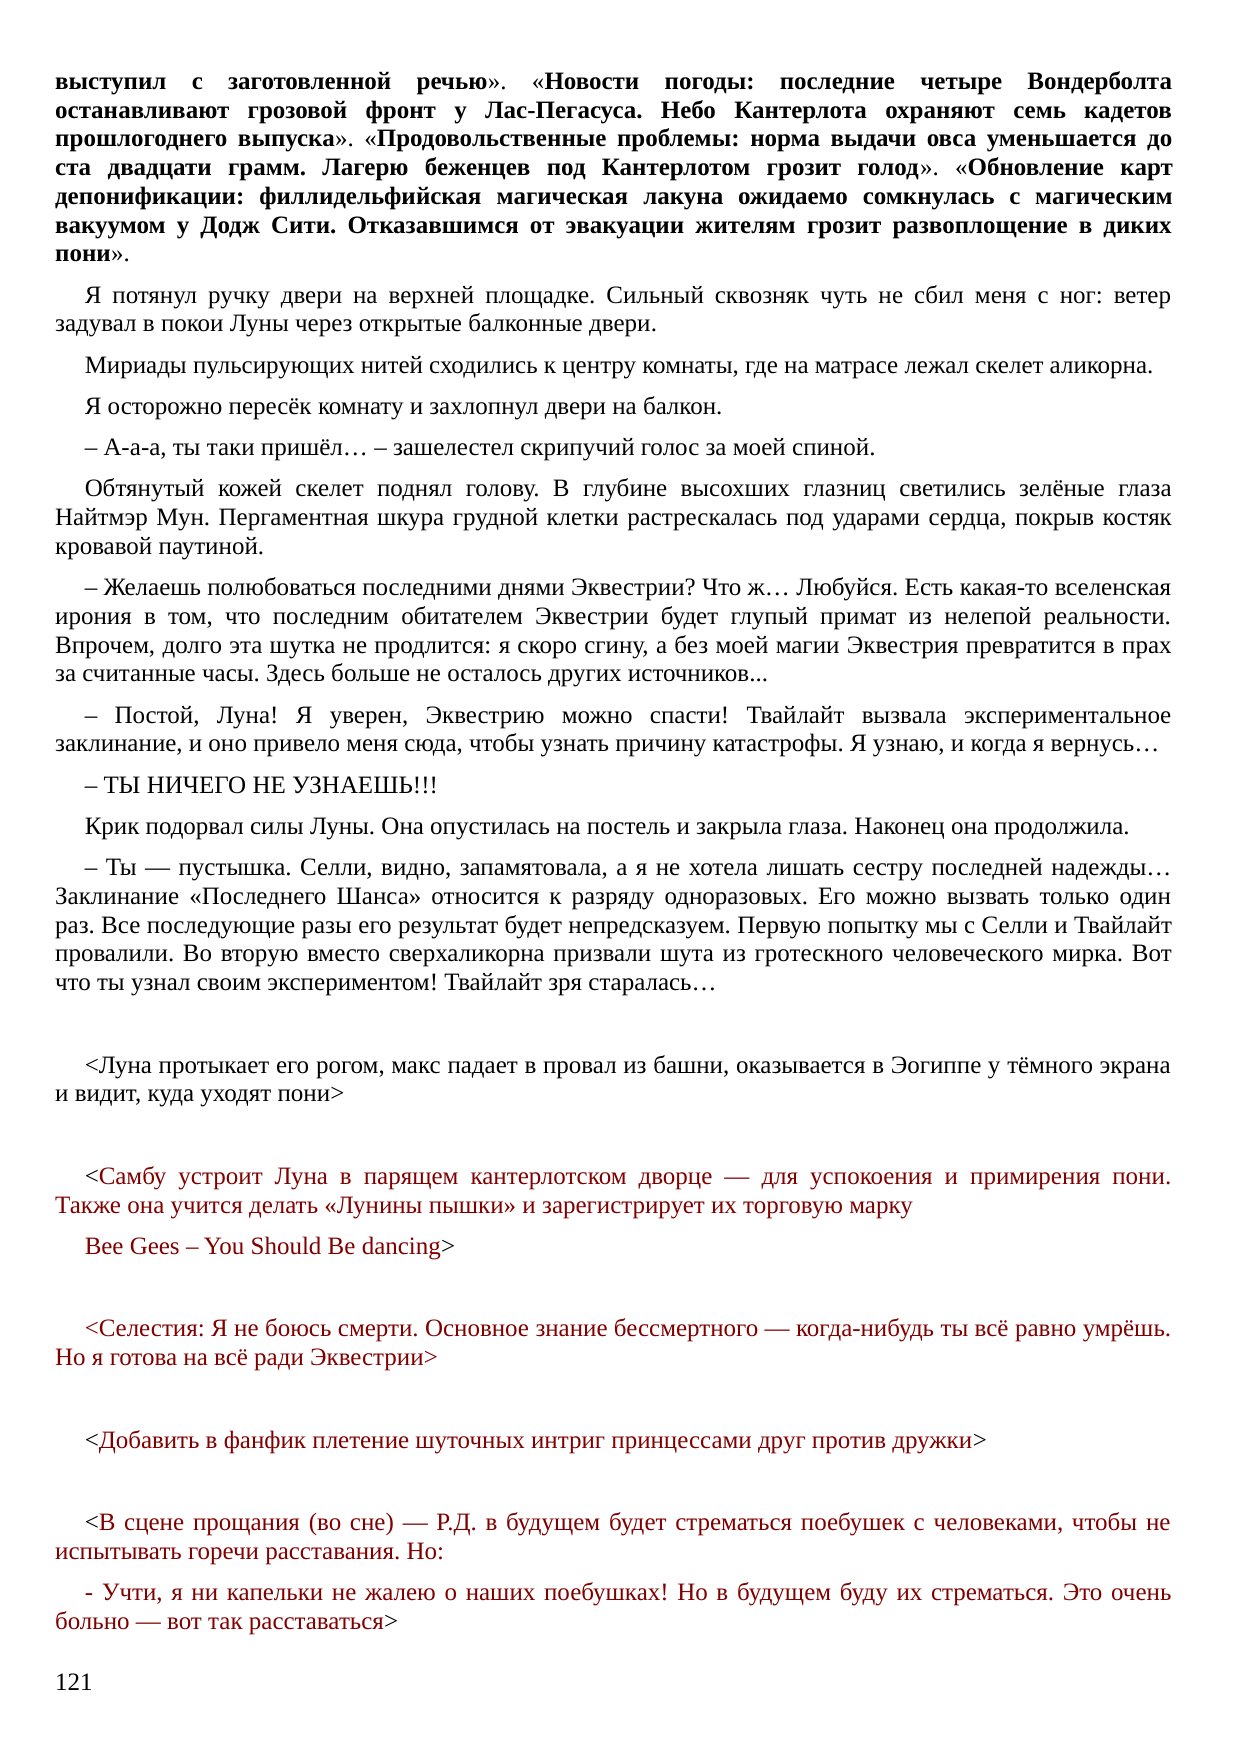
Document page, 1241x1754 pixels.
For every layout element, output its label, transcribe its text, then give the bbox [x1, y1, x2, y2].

text <Луна протыкает его рогом, макс падает в провал из башни, оказывается в Эогиппе у тёмного экрана и видит, куда уходят пони> [55, 1050, 1173, 1107]
text Обтянутый кожей скелет поднял голову. В глубине высохших глазниц светились зелёные глаза Найтмэр Мун. Пергаментная шкура грудной клетки растрескалась под ударами сердца, покрыв костяк кровавой паутиной. [55, 473, 1173, 560]
text – А-а-а, ты таки пришёл… – зашелестел скрипучий голос за моей спиной. [55, 432, 1173, 461]
text – Ты — пустышка. Селли, видно, запамятовала, а я не хотела лишать сестру последней надежды… Заклинание «Последнего Шанса» относится к разряду одноразовых. Его можно вызвать только один раз. Все последующие разы его результат будет непредсказуем. Первую попытку мы с Селли и Твайлайт провалили. Во вторую вместо сверхаликорна призвали шута из гротескного человеческого мирка. Вот что ты узнал своим экспериментом! Твайлайт зря старалась… [55, 852, 1173, 996]
text <Селестия: Я не боюсь смерти. Основное знание бессмертного — когда-нибудь ты всё равно умрёшь. Но я готова на всё ради Эквестрии> [55, 1313, 1173, 1371]
text выступил с заготовленной речью». «Новости погоды: последние четыре Вондерболта останавливают грозовой фронт у Лас-Пегасуса. Небо Кантерлота охраняют семь кадетов прошлогоднего выпуска». «Продовольственные проблемы: норма выдачи овса уменьшается до ста двадцати грамм. Лагерю беженцев под Кантерлотом грозит голод». «Обновление карт депонификации: филлидельфийская магическая лакуна ожидаемо сомкнулась с магическим вакуумом у Додж Сити. Отказавшимся от эвакуации жителям грозит развоплощение в диких пони». [55, 66, 1173, 267]
text – ТЫ НИЧЕГО НЕ УЗНАЕШЬ!!! [55, 770, 1173, 798]
text Мириады пульсирующих нитей сходились к центру комнаты, где на матрасе лежал скелет аликорна. [55, 350, 1173, 378]
text <Добавить в фанфик плетение шуточных интриг принцессами друг против дружки> [55, 1425, 1173, 1453]
text <В сцене прощания (во сне) — Р.Д. в будущем будет стрематься поебушек с человеками, чтобы не испытывать горечи расставания. Но: [55, 1507, 1173, 1565]
text Крик подорвал силы Луны. Она опустилась на постель и закрыла глаза. Наконец она продолжила. [55, 811, 1173, 840]
text Я осторожно пересёк комнату и захлопнул двери на балкон. [55, 391, 1173, 420]
text – Желаешь полюбоваться последними днями Эквестрии? Что ж… Любуйся. Есть какая-то вселенская ирония в том, что последним обитателем Эквестрии будет глупый примат из нелепой реальности. Впрочем, долго эта шутка не продлится: я скоро сгину, а без моей магии Эквестрия превратится в прах за считанные часы. Здесь больше не осталось других источников... [55, 572, 1173, 687]
text Bee Gees – You Should Be dancing> [55, 1231, 1173, 1260]
text - Учти, я ни капельки не жалею о наших поебушках! Но в будущем буду их стрематься. Это очень больно — вот так расставаться> [55, 1577, 1173, 1635]
text <Самбу устроит Луна в парящем кантерлотском дворце — для успокоения и примирения пони. Также она учится делать «Лунины пышки» и зарегистрирует их торговую марку [55, 1161, 1173, 1218]
text – Постой, Луна! Я уверен, Эквестрию можно спасти! Твайлайт вызвала экспериментальное заклинание, и оно привело меня сюда, чтобы узнать причину катастрофы. Я узнаю, и когда я вернусь… [55, 700, 1173, 757]
text Я потянул ручку двери на верхней площадке. Сильный сквозняк чуть не сбил меня с ног: ветер задувал в покои Луны через открытые балконные двери. [55, 280, 1173, 337]
